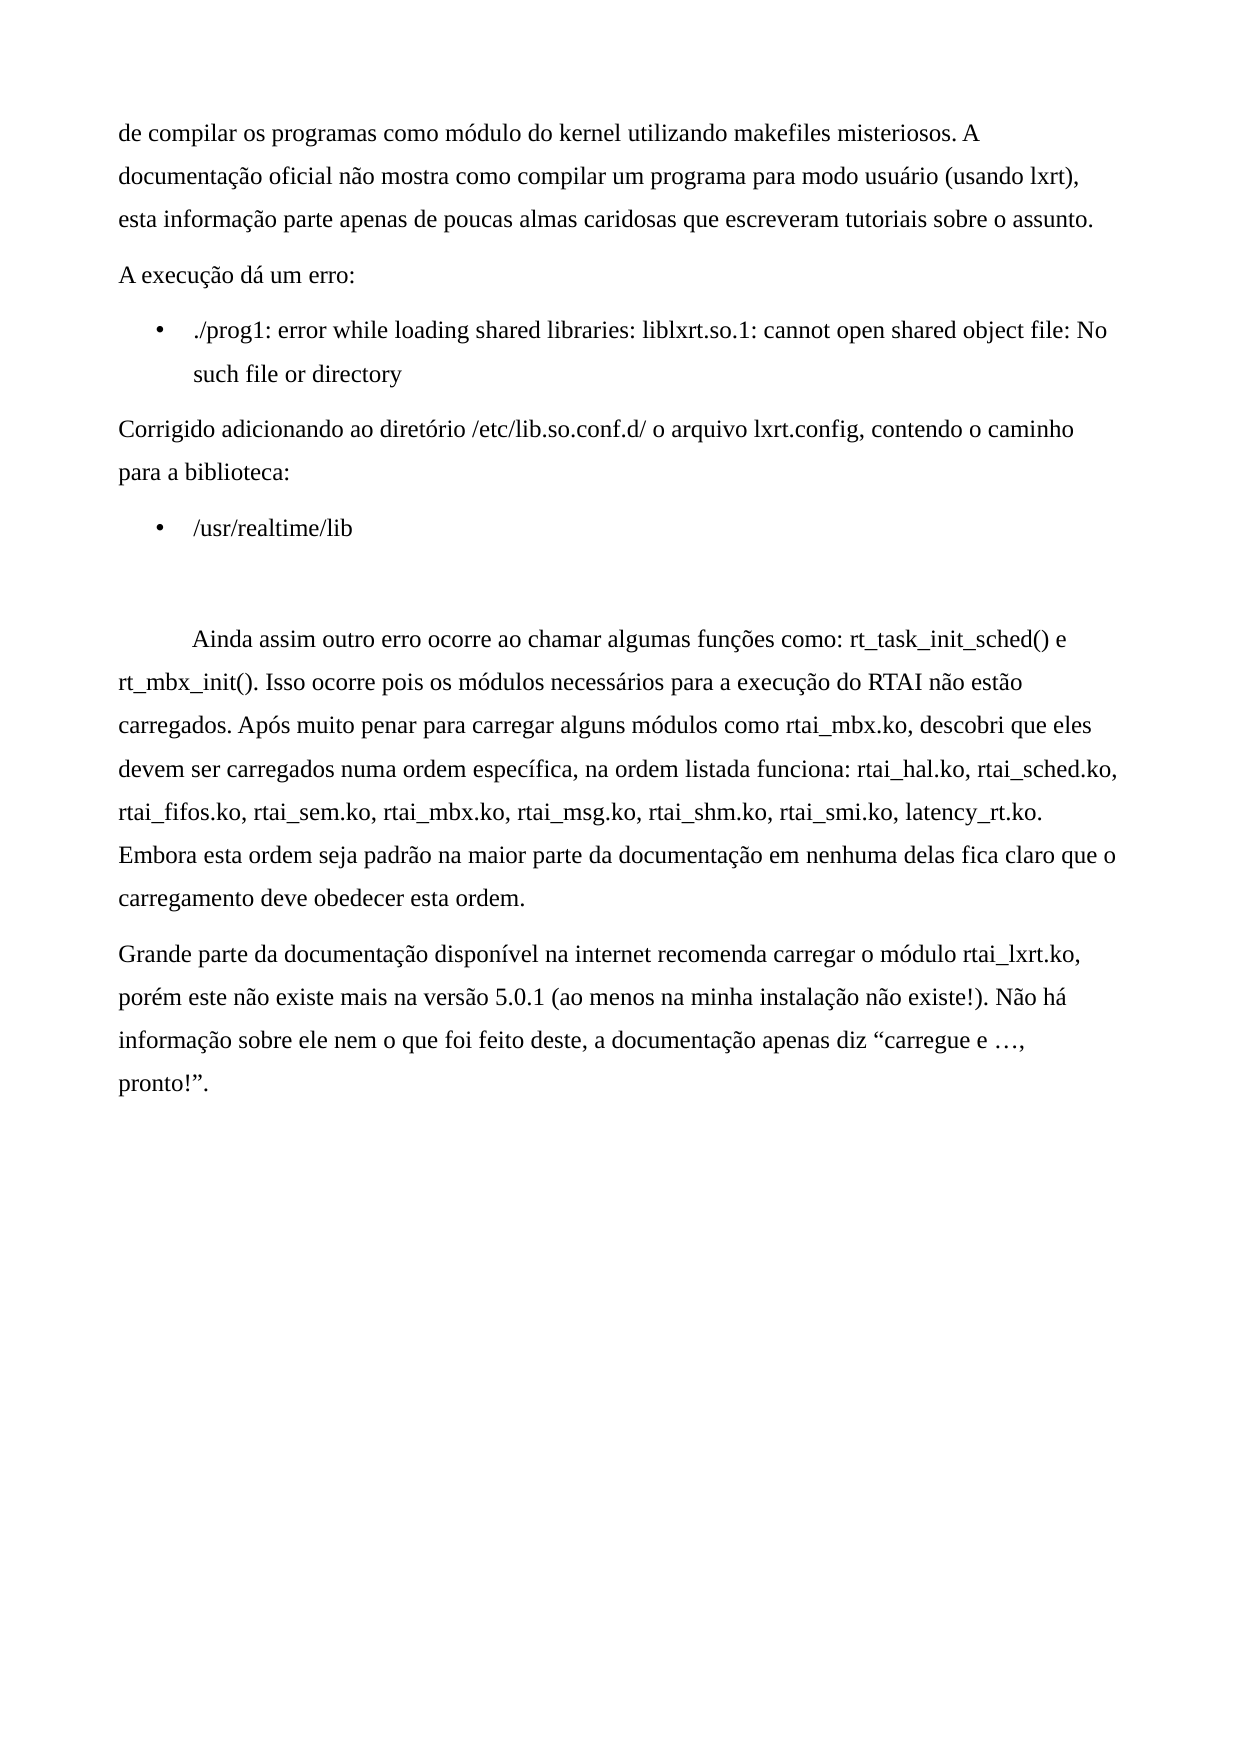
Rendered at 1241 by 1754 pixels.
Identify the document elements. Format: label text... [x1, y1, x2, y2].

text Corrigido adicionando ao diretório /etc/lib.so.conf.d/ o arquivo lxrt.config, contendo o caminho para a biblioteca: [118, 414, 1122, 486]
text Ainda assim outro erro ocorre ao chamar algumas funções como: rt_task_init_sched() e rt_mbx_init(). Isso ocorre pois os módulos necessários para a execução do RTAI não estão carregados. Após muito penar para carregar alguns módulos como rtai_mbx.ko, descobri que eles devem ser carregados numa ordem específica, na ordem listada funciona: rtai_hal.ko, rtai_sched.ko, rtai_fifos.ko, rtai_sem.ko, rtai_mbx.ko, rtai_msg.ko, rtai_shm.ko, rtai_smi.ko, latency_rt.ko. Embora esta ordem seja padrão na maior parte da documentação em nenhuma delas fica claro que o carregamento deve obedecer esta ordem. [118, 624, 1122, 912]
text de compilar os programas como módulo do kernel utilizando makefiles misteriosos. A documentação oficial não mostra como compilar um programa para modo usuário (usando lxrt), esta informação parte apenas de poucas almas caridosas que escreveram tutoriais sobre o assunto. [118, 118, 1122, 233]
list ./prog1: error while loading shared libraries: liblxrt.so.1: cannot open shared object file: No such file or directory [156, 316, 1122, 387]
list /usr/realtime/lib [156, 513, 1122, 542]
text Grande parte da documentação disponível na internet recomenda carregar o módulo rtai_lxrt.ko, porém este não existe mais na versão 5.0.1 (ao menos na minha instalação não existe!). Não há informação sobre ele nem o que foi feito deste, a documentação apenas diz “carregue e …, pronto!”. [118, 939, 1122, 1097]
text A execução dá um erro: [118, 260, 1122, 289]
